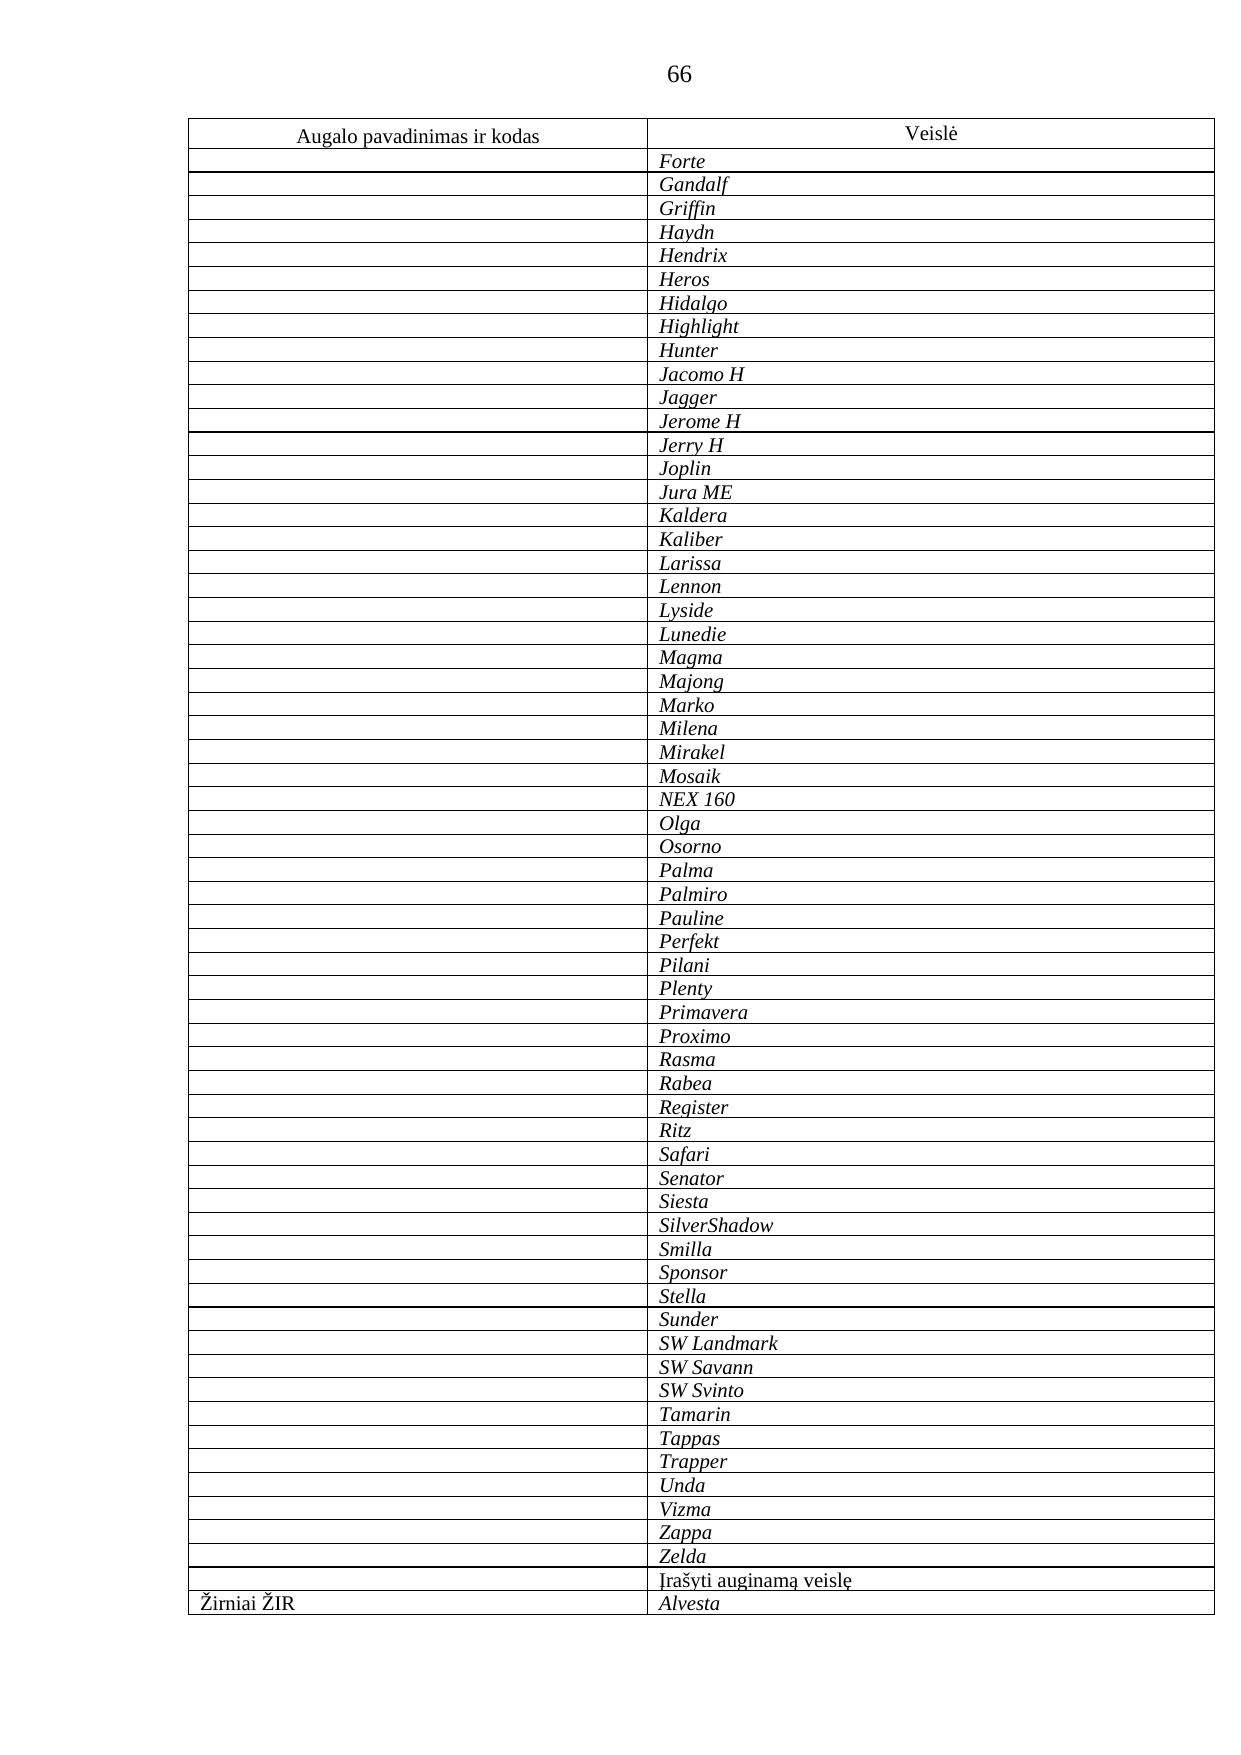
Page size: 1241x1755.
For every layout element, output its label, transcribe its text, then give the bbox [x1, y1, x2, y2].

table_cell [189, 1426, 647, 1448]
table_cell Primavera [648, 1000, 1214, 1023]
table_cell [189, 1308, 647, 1330]
table_cell [189, 976, 647, 999]
table_cell [189, 433, 647, 455]
table_cell Hidalgo [648, 291, 1214, 313]
table_cell Safari [648, 1142, 1214, 1164]
table_cell [189, 385, 647, 408]
table_cell [189, 1236, 647, 1259]
table_cell Joplin [648, 456, 1214, 479]
table_cell [189, 1449, 647, 1472]
table_cell Pauline [648, 905, 1214, 928]
table_cell SilverShadow [648, 1213, 1214, 1235]
table_cell Mosaik [648, 764, 1214, 786]
table_cell Ritz [648, 1118, 1214, 1141]
table_cell Trapper [648, 1449, 1214, 1472]
table_cell Osorno [648, 835, 1214, 857]
table_cell [189, 1189, 647, 1212]
table_cell [189, 267, 647, 289]
table_cell SW Svinto [648, 1378, 1214, 1401]
table_cell [189, 314, 647, 337]
table_cell Zelda [648, 1544, 1214, 1566]
table_cell Lunedie [648, 622, 1214, 644]
table_cell [189, 220, 647, 242]
table_cell Alvesta [648, 1591, 1214, 1614]
table_cell Milena [648, 716, 1214, 739]
table_cell Mirakel [648, 740, 1214, 762]
table_cell Proximo [648, 1024, 1214, 1046]
table_cell Siesta [648, 1189, 1214, 1212]
table_cell [189, 693, 647, 715]
table_cell Sponsor [648, 1260, 1214, 1283]
table_cell Perfekt [648, 929, 1214, 952]
table_cell [189, 409, 647, 431]
table_cell [189, 1497, 647, 1519]
table_cell Marko [648, 693, 1214, 715]
table_cell [189, 740, 647, 762]
table_cell [189, 1260, 647, 1283]
table_cell [189, 1166, 647, 1188]
table_cell Magma [648, 645, 1214, 668]
table_cell [189, 1071, 647, 1093]
table_cell Žirniai ŽIR [189, 1591, 647, 1614]
table_cell [189, 929, 647, 952]
table_cell SW Savann [648, 1355, 1214, 1377]
table_cell Pilani [648, 953, 1214, 975]
table_cell [189, 1355, 647, 1377]
table_cell Vizma [648, 1497, 1214, 1519]
table_cell Gandalf [648, 173, 1214, 195]
table_cell [189, 764, 647, 786]
table_cell [189, 196, 647, 219]
table_cell [189, 1378, 647, 1401]
table_cell [189, 1000, 647, 1023]
table_cell Stella [648, 1284, 1214, 1306]
table_cell [189, 1568, 647, 1590]
table_cell Heros [648, 267, 1214, 289]
table_cell [189, 338, 647, 361]
table_cell SW Landmark [648, 1331, 1214, 1354]
table_cell Jerome H [648, 409, 1214, 431]
table_cell Unda [648, 1473, 1214, 1496]
table_cell [189, 173, 647, 195]
table_cell [189, 953, 647, 975]
table_cell [189, 1473, 647, 1496]
table_cell Plenty [648, 976, 1214, 999]
table_cell [189, 243, 647, 266]
table_cell Sunder [648, 1308, 1214, 1330]
table_cell [189, 905, 647, 928]
table_cell [189, 574, 647, 597]
table_cell Larissa [648, 551, 1214, 573]
table_cell [189, 480, 647, 502]
table_cell [189, 362, 647, 384]
table_cell [189, 882, 647, 904]
table_cell [189, 1402, 647, 1424]
table_cell Palmiro [648, 882, 1214, 904]
table_cell Zappa [648, 1520, 1214, 1543]
table_cell [189, 504, 647, 526]
table_cell Kaldera [648, 504, 1214, 526]
table_header Augalo pavadinimas ir kodas [189, 119, 647, 148]
table_header Veislė [648, 119, 1214, 148]
table_cell [189, 551, 647, 573]
table_cell [189, 858, 647, 881]
table_cell Lennon [648, 574, 1214, 597]
table_cell [189, 811, 647, 833]
table_cell Rabea [648, 1071, 1214, 1093]
table_cell [189, 527, 647, 550]
table_cell Olga [648, 811, 1214, 833]
table_cell Palma [648, 858, 1214, 881]
table_cell [189, 1118, 647, 1141]
table_cell [189, 1331, 647, 1354]
table_cell [189, 1544, 647, 1566]
table_cell [189, 1047, 647, 1070]
table_cell [189, 622, 647, 644]
table_cell [189, 1284, 647, 1306]
table_cell Highlight [648, 314, 1214, 337]
table_cell Haydn [648, 220, 1214, 242]
table_cell Majong [648, 669, 1214, 692]
table_cell [189, 645, 647, 668]
table_cell Griffin [648, 196, 1214, 219]
table_cell Smilla [648, 1236, 1214, 1259]
table_cell [189, 1024, 647, 1046]
table_cell [189, 1520, 647, 1543]
table_cell [189, 1142, 647, 1164]
table_cell [189, 291, 647, 313]
table_cell Senator [648, 1166, 1214, 1188]
table_cell NEX 160 [648, 787, 1214, 810]
table_cell [189, 669, 647, 692]
table_cell Lyside [648, 598, 1214, 621]
table_cell Hendrix [648, 243, 1214, 266]
table_cell Tappas [648, 1426, 1214, 1448]
table_cell Hunter [648, 338, 1214, 361]
table_cell Register [648, 1095, 1214, 1117]
table_cell Jacomo H [648, 362, 1214, 384]
table_cell [189, 716, 647, 739]
table_cell Kaliber [648, 527, 1214, 550]
table_cell Tamarin [648, 1402, 1214, 1424]
table_cell Rasma [648, 1047, 1214, 1070]
table_cell Jerry H [648, 433, 1214, 455]
table_cell [189, 598, 647, 621]
table_cell Jura ME [648, 480, 1214, 502]
table_cell [189, 456, 647, 479]
table_cell [189, 1213, 647, 1235]
table_cell [189, 835, 647, 857]
table_cell [189, 787, 647, 810]
table_cell Įrašyti auginamą veislę [648, 1568, 1214, 1590]
table_cell Jagger [648, 385, 1214, 408]
table_cell [189, 149, 647, 171]
table_cell [189, 1095, 647, 1117]
table_cell Forte [648, 149, 1214, 171]
